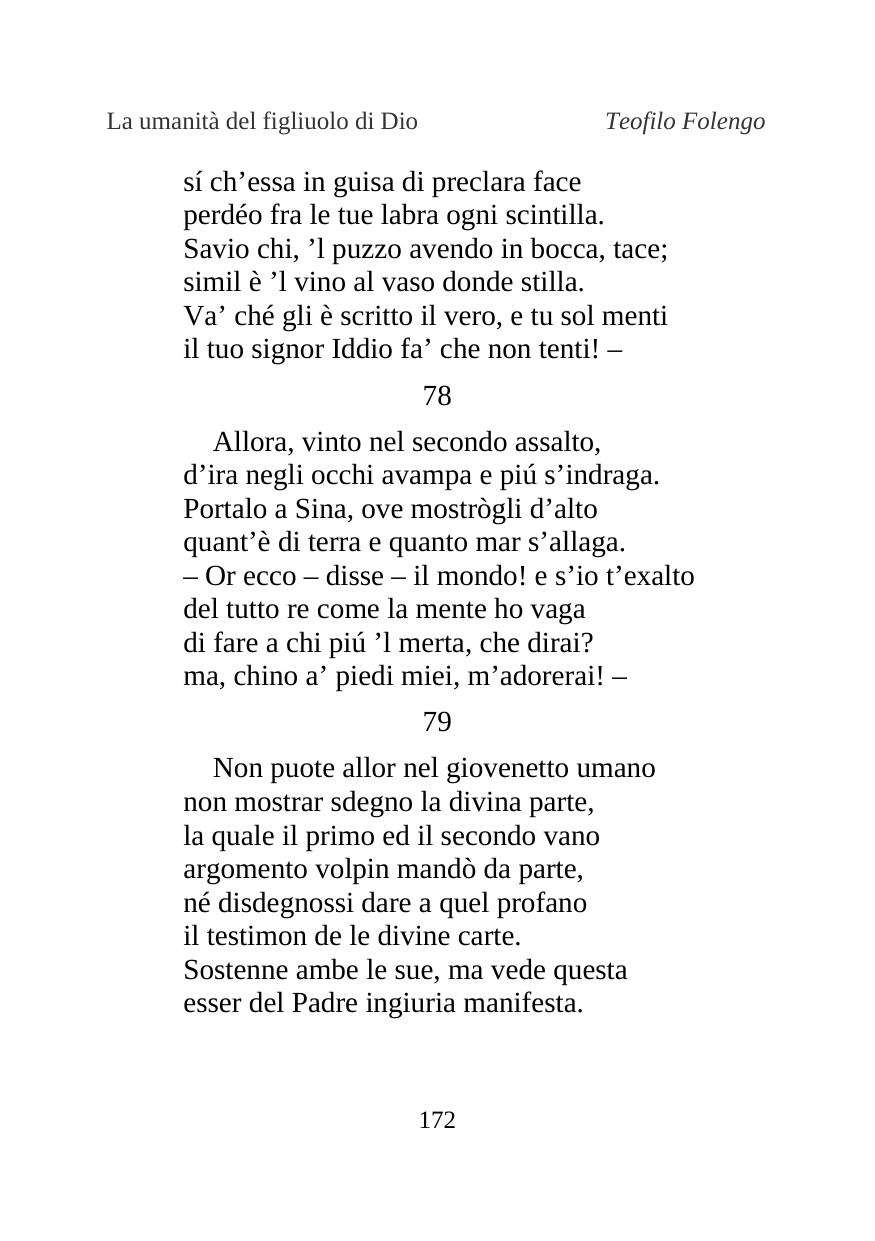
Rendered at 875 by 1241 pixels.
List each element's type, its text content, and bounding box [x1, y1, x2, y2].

text 78 [106, 378, 768, 411]
text Allora, vinto nel secondo assalto, d’ira negli occhi avampa e piú s’indraga. Portalo a Sina, ove mostrògli d’alto quant’è di terra e quanto mar s’allaga. – Or ecco – disse – il mondo! e s’io t’exalto del tutto re come la mente ho vaga di fare a chi piú ’l merta, che dirai? ma, chino a’ piedi miei, m’adorerai! – [183, 424, 768, 692]
text 79 [106, 704, 768, 738]
text sí ch’essa in guisa di preclara face perdéo fra le tue labra ogni scintilla. Savio chi, ’l puzzo avendo in bocca, tace; simil è ’l vino al vaso donde stilla. Va’ ché gli è scritto il vero, e tu sol menti il tuo signor Iddio fa’ che non tenti! – [183, 164, 768, 365]
text Non puote allor nel giovenetto umano non mostrar sdegno la divina parte, la quale il primo ed il secondo vano argomento volpin mandò da parte, né disdegnossi dare a quel profano il testimon de le divine carte. Sostenne ambe le sue, ma vede questa esser del Padre ingiuria manifesta. [183, 751, 768, 1019]
